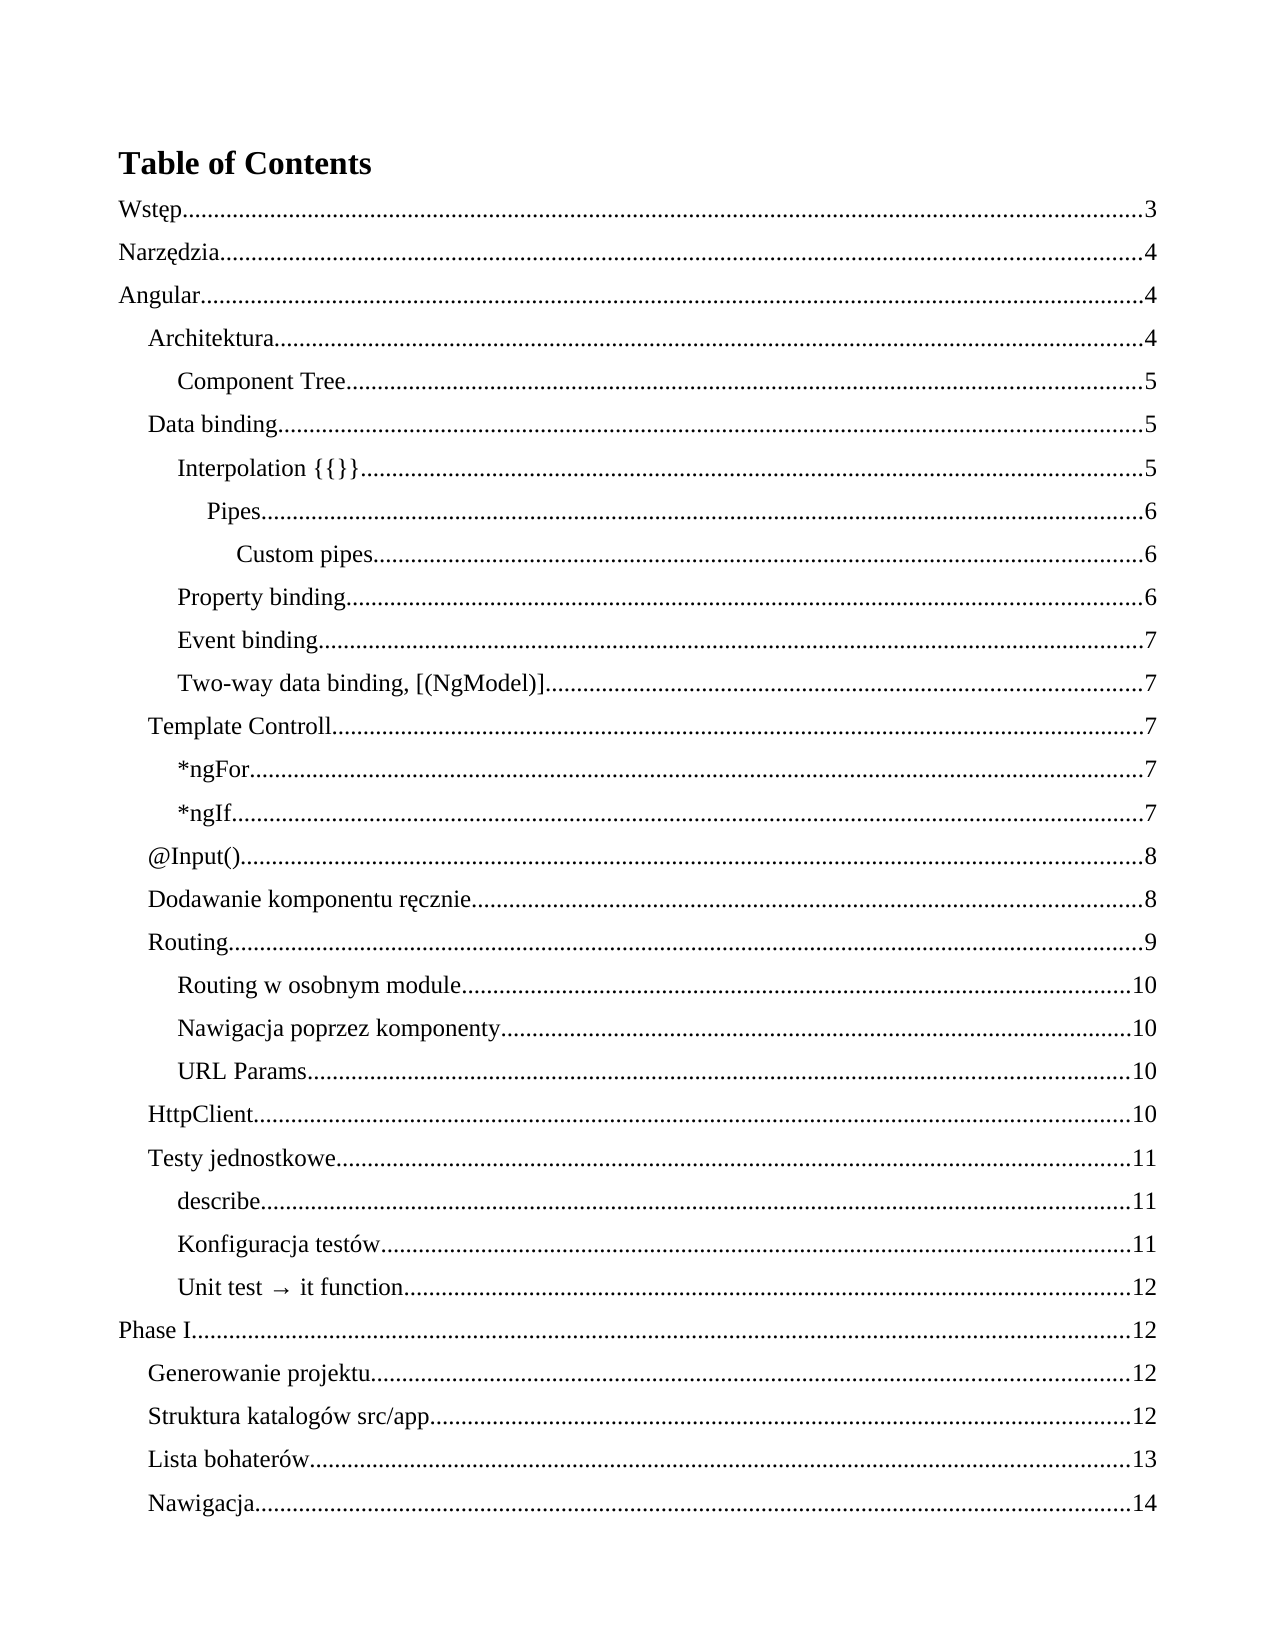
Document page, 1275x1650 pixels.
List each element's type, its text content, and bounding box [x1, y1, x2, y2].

text URL Params 10 [177, 1056, 1157, 1085]
text Struktura katalogów src/app 12 [148, 1401, 1157, 1430]
text HttpClient 10 [148, 1099, 1157, 1128]
text describe 11 [177, 1186, 1157, 1214]
text Custom pipes 6 [236, 539, 1157, 568]
text Routing 9 [148, 927, 1157, 956]
text Interpolation {{}} 5 [177, 453, 1157, 481]
text Pipes 6 [207, 496, 1157, 524]
text Architektura 4 [148, 323, 1157, 352]
text Event binding 7 [177, 625, 1157, 654]
text Two-way data binding, [(NgModel)] 7 [177, 668, 1157, 697]
text Dodawanie komponentu ręcznie 8 [148, 884, 1157, 913]
text Nawigacja poprzez komponenty 10 [177, 1013, 1157, 1042]
text @Input() 8 [148, 841, 1157, 869]
text Data binding 5 [148, 409, 1157, 438]
text Component Tree 5 [177, 366, 1157, 395]
text Konfiguracja testów 11 [177, 1229, 1157, 1258]
text Unit test → it function 12 [177, 1272, 1157, 1301]
text Testy jednostkowe 11 [148, 1143, 1157, 1171]
text Routing w osobnym module 10 [177, 970, 1157, 999]
text Template Controll 7 [148, 711, 1157, 740]
text Narzędzia 4 [118, 237, 1157, 266]
text *ngIf 7 [177, 798, 1157, 826]
text Lista bohaterów 13 [148, 1444, 1157, 1473]
text Nawigacja 14 [148, 1488, 1157, 1516]
text Generowanie projektu 12 [148, 1358, 1157, 1387]
text Phase I 12 [118, 1315, 1157, 1344]
text *ngFor 7 [177, 754, 1157, 783]
text Wstęp 3 [118, 194, 1157, 223]
subtitle Table of Contents [118, 143, 1157, 181]
text Property binding 6 [177, 582, 1157, 611]
text Angular 4 [118, 280, 1157, 309]
